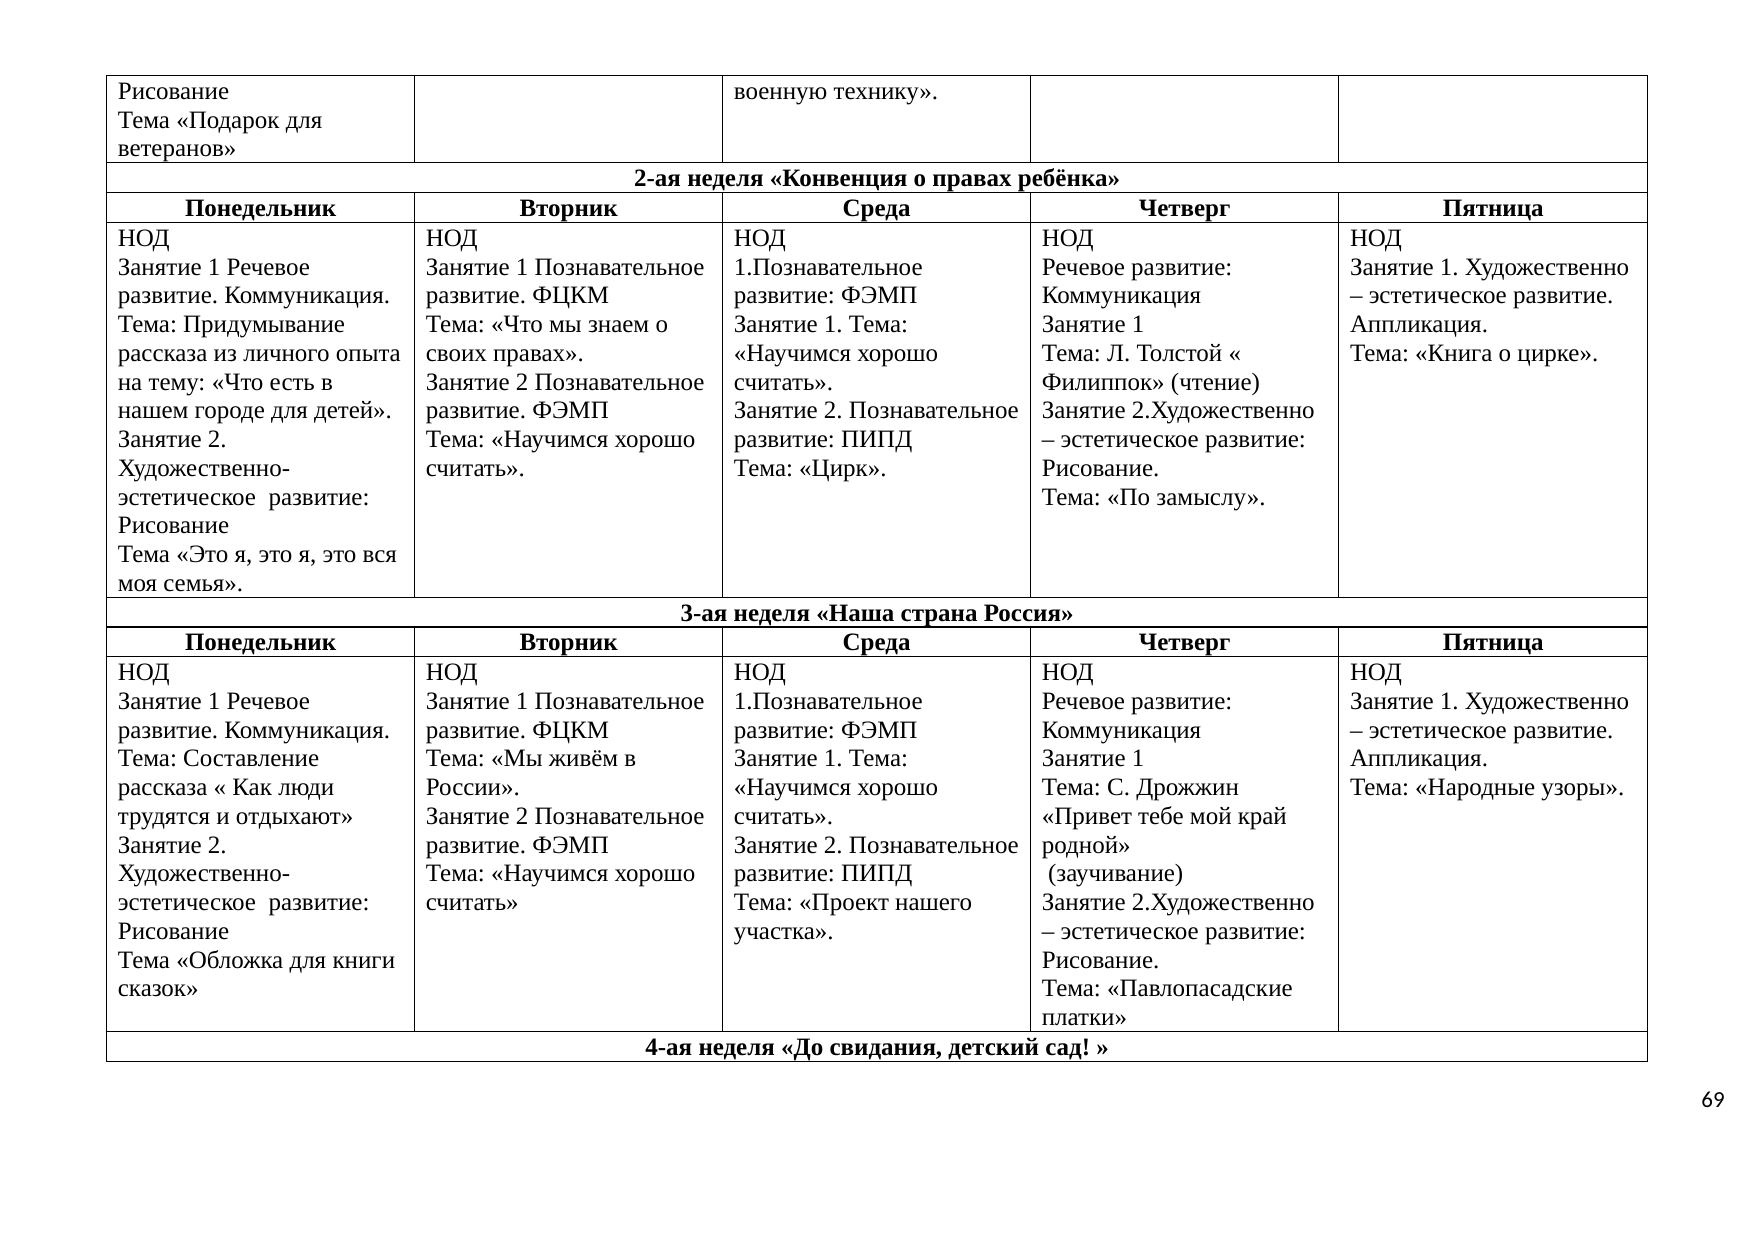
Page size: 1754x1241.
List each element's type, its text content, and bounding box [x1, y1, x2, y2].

table_cell Пятница [1339, 193, 1647, 222]
table_cell 3-ая неделя «Наша страна Россия» [107, 598, 1647, 626]
table_cell НОД Занятие 1 Познавательное развитие. ФЦКМ Тема: «Что мы знаем о своих правах». Занятие 2 Познавательное развитие. ФЭМП Тема: «Научимся хорошо считать». [415, 223, 722, 597]
table_cell НОД Речевое развитие: Коммуникация Занятие 1 Тема: С. Дрожжин «Привет тебе мой край родной» (заучивание) Занятие 2.Художественно – эстетическое развитие: Рисование. Тема: «Павлопасадские платки» [1031, 657, 1338, 1031]
table_cell Пятница [1339, 628, 1647, 656]
table_cell НОД Занятие 1 Познавательное развитие. ФЦКМ Тема: «Мы живём в России». Занятие 2 Познавательное развитие. ФЭМП Тема: «Научимся хорошо считать» [415, 657, 722, 1031]
table_cell НОД Занятие 1. Художественно – эстетическое развитие. Аппликация. Тема: «Народные узоры». [1339, 657, 1647, 1031]
table_cell НОД 1.Познавательное развитие: ФЭМП Занятие 1. Тема: «Научимся хорошо считать». Занятие 2. Познавательное развитие: ПИПД Тема: «Проект нашего участка». [723, 657, 1030, 1031]
table_cell Вторник [415, 628, 722, 656]
table_cell [415, 76, 722, 162]
table_cell военную технику». [723, 76, 1030, 162]
table_cell Среда [723, 628, 1030, 656]
table_cell НОД Занятие 1 Речевое развитие. Коммуникация. Тема: Придумывание рассказа из личного опыта на тему: «Что есть в нашем городе для детей». Занятие 2. Художественно-эстетическое развитие: Рисование Тема «Это я, это я, это вся моя семья». [107, 223, 414, 597]
table_cell НОД Речевое развитие: Коммуникация Занятие 1 Тема: Л. Толстой « Филиппок» (чтение) Занятие 2.Художественно – эстетическое развитие: Рисование. Тема: «По замыслу». [1031, 223, 1338, 597]
table_cell НОД Занятие 1. Художественно – эстетическое развитие. Аппликация. Тема: «Книга о цирке». [1339, 223, 1647, 597]
table_cell [1339, 76, 1647, 162]
table_cell Понедельник [107, 628, 414, 656]
table_cell Понедельник [107, 193, 414, 222]
table_cell Среда [723, 193, 1030, 222]
table_cell Рисование Тема «Подарок для ветеранов» [107, 76, 414, 162]
table_cell 2-ая неделя «Конвенция о правах ребёнка» [107, 163, 1647, 192]
table_cell НОД Занятие 1 Речевое развитие. Коммуникация. Тема: Составление рассказа « Как люди трудятся и отдыхают» Занятие 2. Художественно-эстетическое развитие: Рисование Тема «Обложка для книги сказок» [107, 657, 414, 1031]
table_cell 4-ая неделя «До свидания, детский сад! » [107, 1032, 1647, 1061]
table_cell Четверг [1031, 628, 1338, 656]
table_cell Четверг [1031, 193, 1338, 222]
table_cell Вторник [415, 193, 722, 222]
table_cell [1031, 76, 1338, 162]
table_cell НОД 1.Познавательное развитие: ФЭМП Занятие 1. Тема: «Научимся хорошо считать». Занятие 2. Познавательное развитие: ПИПД Тема: «Цирк». [723, 223, 1030, 597]
